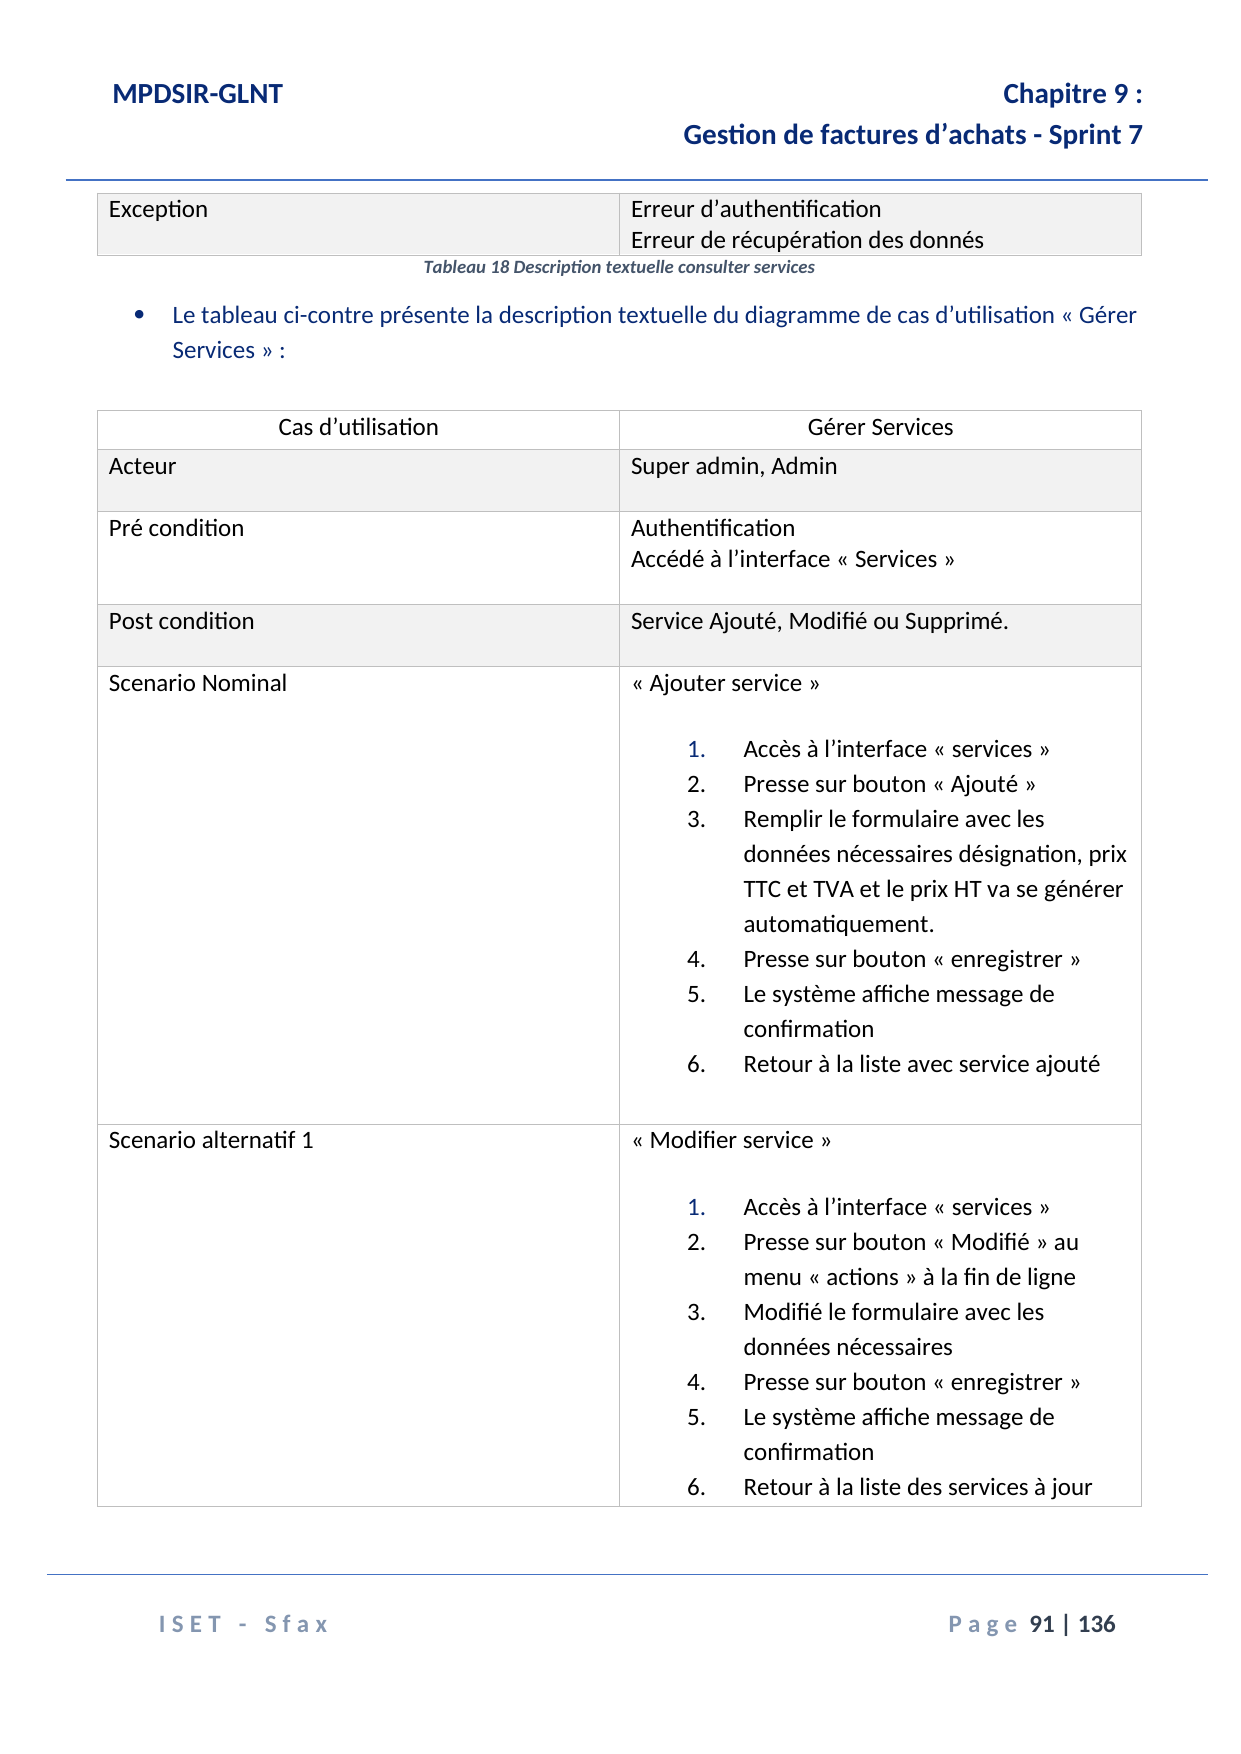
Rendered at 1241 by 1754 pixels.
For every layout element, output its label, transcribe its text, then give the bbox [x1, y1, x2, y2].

table_cell Super admin, Admin [620, 450, 1141, 511]
table_cell Scenario alternatif 1 [98, 1125, 619, 1506]
table_header Gérer Services [620, 411, 1141, 449]
table_cell Acteur [98, 450, 619, 511]
table_cell Erreur d’authentification Erreur de récupération des donnés [620, 194, 1141, 254]
table_cell « Modifier service » Accès à l’interface « services » Presse sur bouton « Modifié » au menu « actions » à la fin de ligne Modifié le formulaire avec les données nécessaires Presse sur bouton « enregistrer » Le système affiche message de confirmation Retour à la liste des services à jour [620, 1125, 1141, 1506]
table_cell Pré condition [98, 512, 619, 604]
text Tableau 18 Description textuelle consulter services [97, 256, 1143, 278]
table_cell Service Ajouté, Modifié ou Supprimé. [620, 605, 1141, 666]
table_cell « Ajouter service » Accès à l’interface « services » Presse sur bouton « Ajouté » Remplir le formulaire avec les données nécessaires désignation, prix TTC et TVA et le prix HT va se générer automatiquement. Presse sur bouton « enregistrer » Le système affiche message de confirmation Retour à la liste avec service ajouté [620, 667, 1141, 1124]
list Le tableau ci-contre présente la description textuelle du diagramme de cas d’utilisation « Gérer Services » : [135, 299, 1143, 365]
table_cell Scenario Nominal [98, 667, 619, 1124]
table_cell Authentification Accédé à l’interface « Services » [620, 512, 1141, 604]
table_cell Exception [98, 194, 619, 254]
table_cell Post condition [98, 605, 619, 666]
table_header Cas d’utilisation [98, 411, 619, 449]
